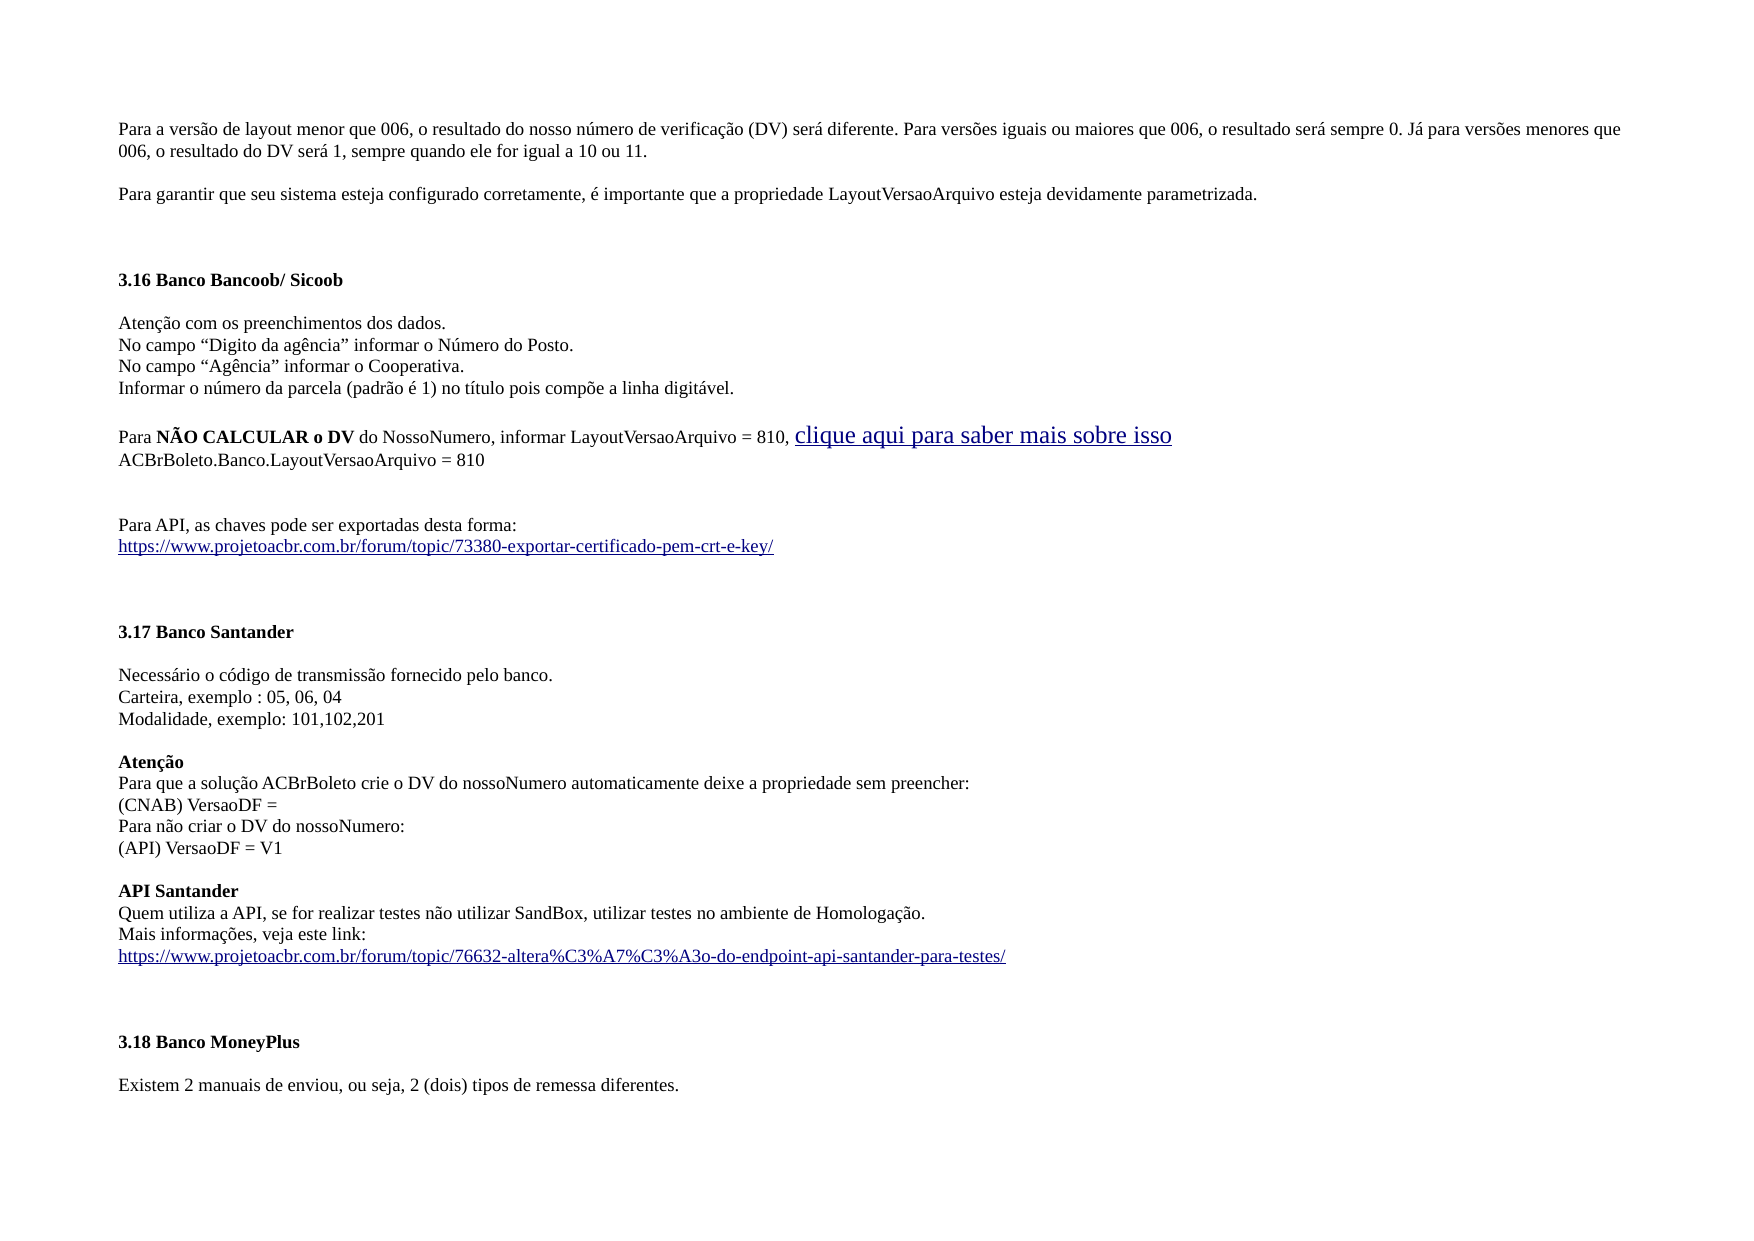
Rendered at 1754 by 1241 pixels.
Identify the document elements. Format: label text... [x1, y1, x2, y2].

text Informar o número da parcela (padrão é 1) no título pois compõe a linha digitável. [118, 377, 1636, 398]
text 3.18 Banco MoneyPlus Existem 2 manuais de enviou, ou seja, 2 (dois) tipos de remessa diferentes. [118, 1031, 1636, 1096]
text Para garantir que seu sistema esteja configurado corretamente, é importante que a propriedade LayoutVersaoArquivo esteja devidamente parametrizada. [118, 183, 1636, 204]
text 3.16 Banco Bancoob/ Sicoob Atenção com os preenchimentos dos dados. No campo “Digito da agência” informar o Número do Posto. No campo “Agência” informar o Cooperativa. [118, 269, 1636, 377]
text Para NÃO CALCULAR o DV do NossoNumero, informar LayoutVersaoArquivo = 810, clique aqui para saber mais sobre isso ACBrBoleto.Banco.LayoutVersaoArquivo = 810 [118, 398, 1636, 470]
text Quem utiliza a API, se for realizar testes não utilizar SandBox, utilizar testes no ambiente de Homologação. Mais informações, veja este link: https://www.projetoacbr.com.br/forum/topic/76632-altera%C3%A7%C3%A3o-do-endpoint-api-santander-para-testes/ [118, 902, 1636, 966]
text Para API, as chaves pode ser exportadas desta forma: https://www.projetoacbr.com.br/forum/topic/73380-exportar-certificado-pem-crt-e-key/ [118, 470, 1636, 557]
text Para a versão de layout menor que 006, o resultado do nosso número de verificação (DV) será diferente. Para versões iguais ou maiores que 006, o resultado será sempre 0. Já para versões menores que 006, o resultado do DV será 1, sempre quando ele for igual a 10 ou 11. [118, 118, 1636, 161]
text 3.17 Banco Santander Necessário o código de transmissão fornecido pelo banco. Carteira, exemplo : 05, 06, 04 Modalidade, exemplo: 101,102,201 Atenção Para que a solução ACBrBoleto crie o DV do nossoNumero automaticamente deixe a propriedade sem preencher: (CNAB) VersaoDF = Para não criar o DV do nossoNumero: (API) VersaoDF = V1 API Santander [118, 621, 1636, 902]
